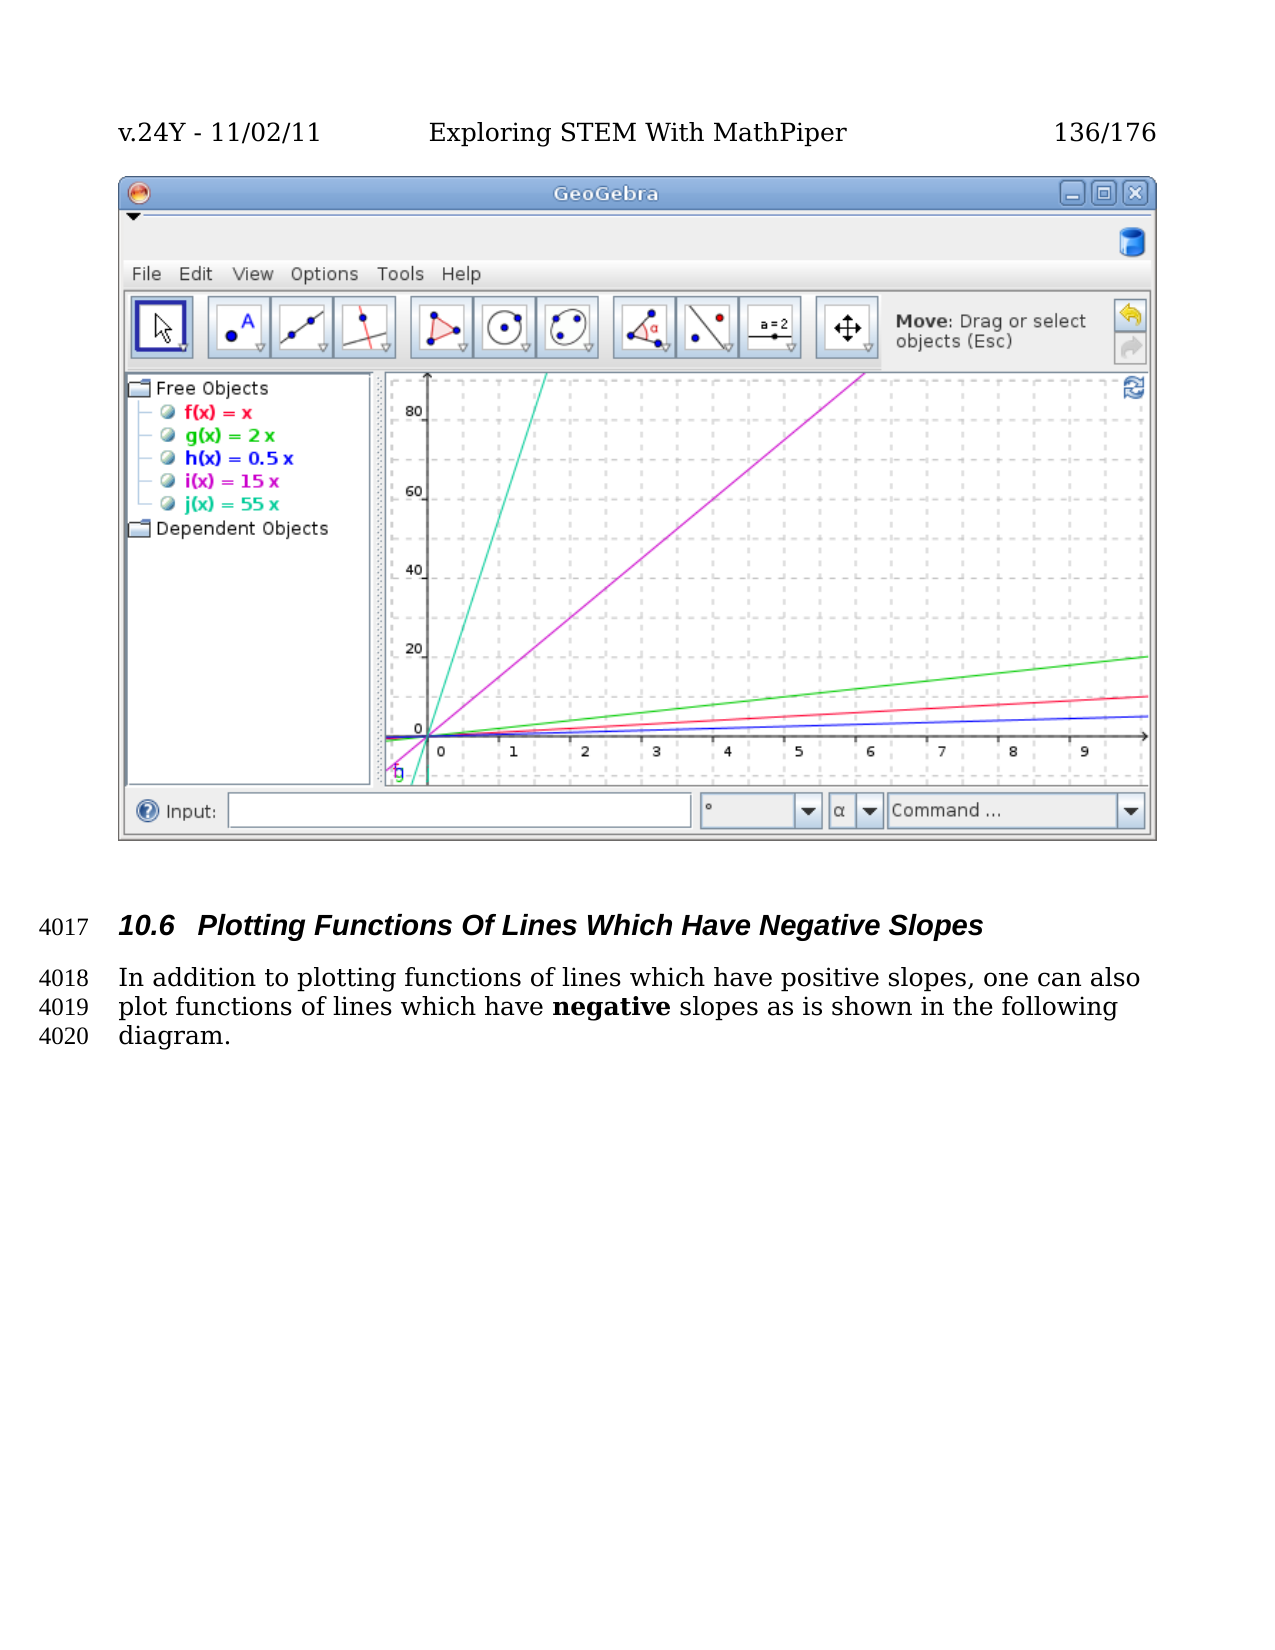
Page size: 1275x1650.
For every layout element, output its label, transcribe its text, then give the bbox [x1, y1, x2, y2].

text In addition to plotting functions of lines which have positive slopes, one can also plot functions of lines which have negative slopes as is shown in the following diagram. [118, 963, 1157, 1051]
subtitle Plotting Functions Of Lines Which Have Negative Slopes [118, 908, 1157, 942]
picture [118, 176, 1157, 841]
